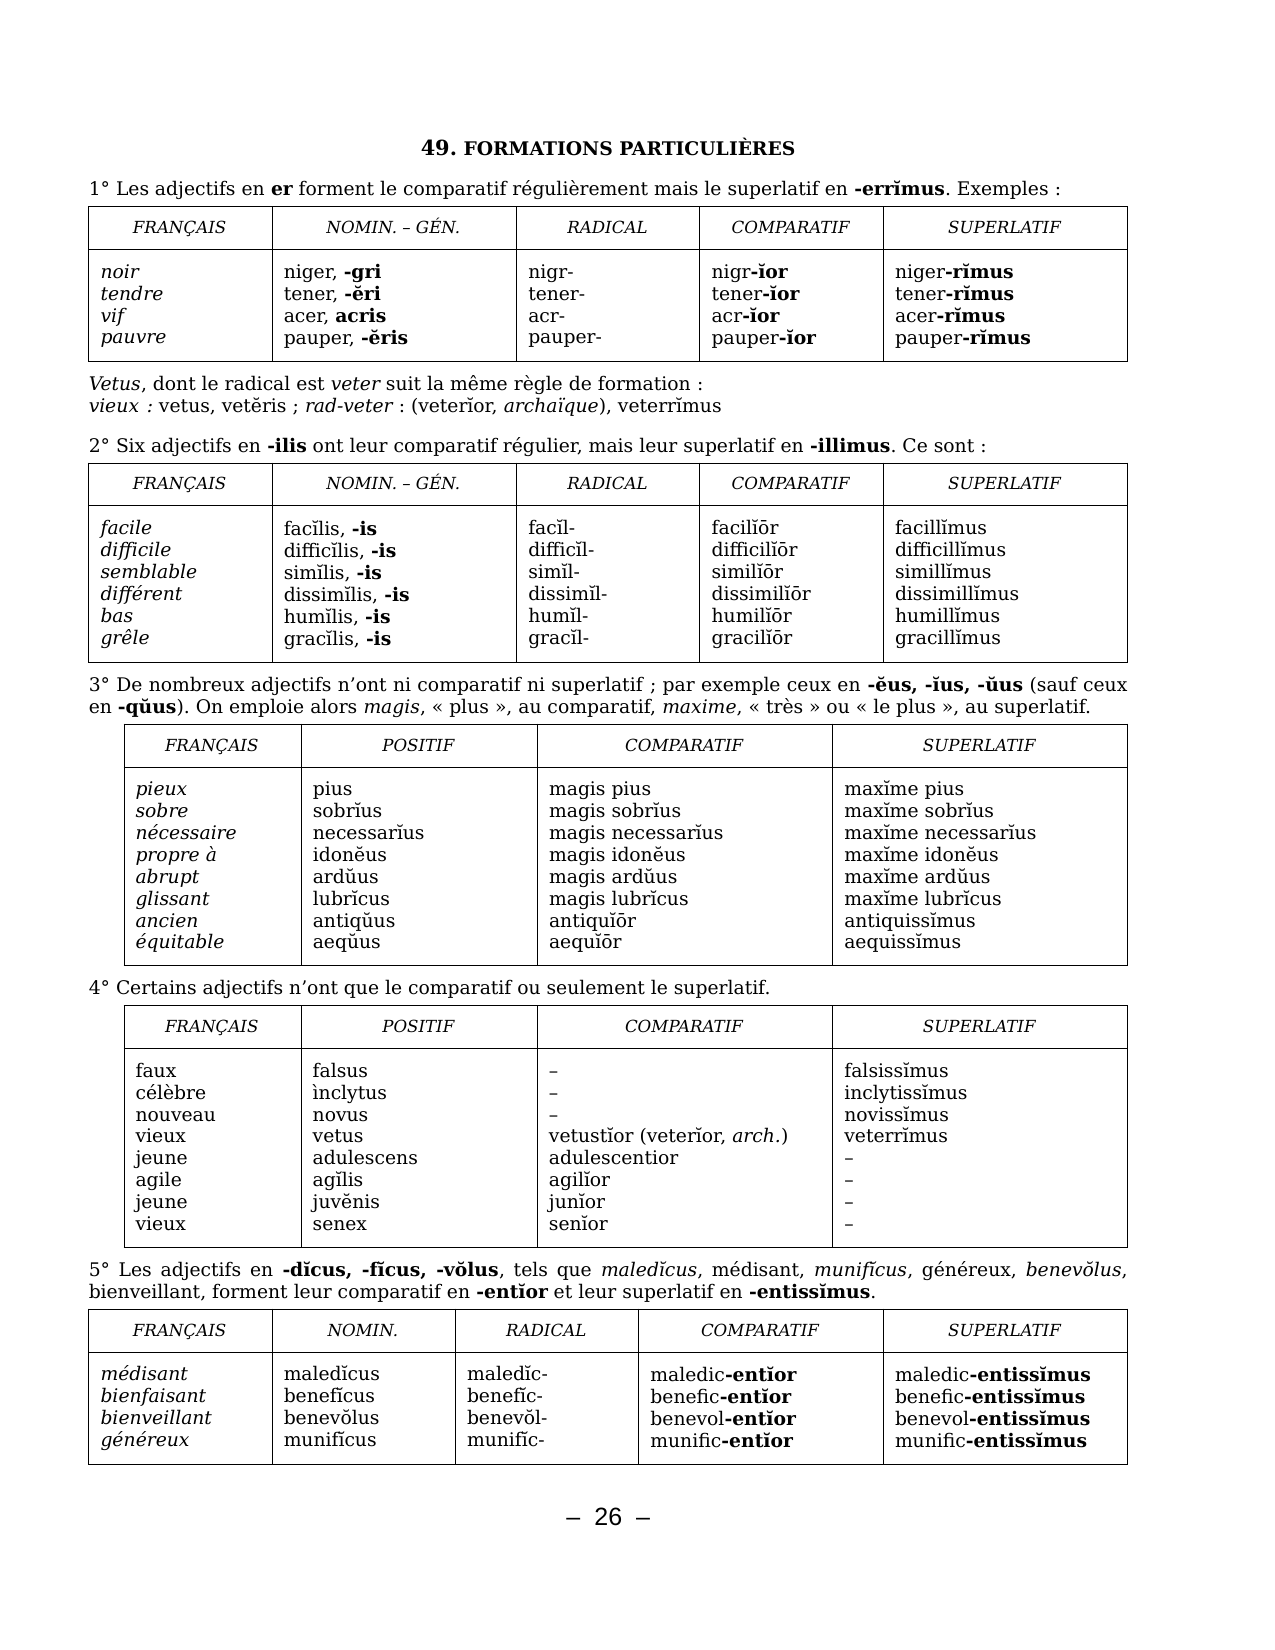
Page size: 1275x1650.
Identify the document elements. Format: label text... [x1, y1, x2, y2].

table_header FRANÇAIS [89, 1310, 272, 1352]
table_header RADICAL [517, 464, 699, 505]
text 49. FORMATIONS PARTICULIÈRES [88, 136, 1127, 160]
text 2° Six adjectifs en -ilis ont leur comparatif régulier, mais leur superlatif en -illimus. Ce sont : [88, 434, 1127, 456]
table_header SUPERLATIF [884, 464, 1127, 505]
table_header RADICAL [456, 1310, 638, 1352]
table_header NOMIN. [273, 1310, 455, 1352]
table_header NOMIN. – GÉN. [273, 464, 516, 505]
table_header RADICAL [517, 207, 699, 249]
table_cell niger-rĭmus tener-rĭmus acer-rĭmus pauper-rĭmus [884, 250, 1127, 361]
text 1° Les adjectifs en er forment le comparatif régulièrement mais le superlatif en -errĭmus. Exemples : [88, 178, 1127, 200]
table_header COMPARATIF [700, 464, 883, 505]
table_cell maledic-entissĭmus benefic-entissĭmus benevol-entissĭmus munific-entissĭmus [884, 1353, 1127, 1463]
table_header COMPARATIF [538, 725, 832, 767]
table_cell facĭlis, -is difficĭlis, -is simĭlis, -is dissimĭlis, -is humĭlis, -is gracĭlis, -is [273, 506, 516, 662]
table_header POSITIF [302, 1006, 537, 1048]
table_cell facillĭmus difficillĭmus simillĭmus dissimillĭmus humillĭmus gracillĭmus [884, 506, 1127, 662]
text 5° Les adjectifs en -dĭcus, -fĭcus, -vŏlus, tels que maledĭcus, médisant, munifĭcus, généreux, benevŏlus, bienveillant, forment leur comparatif en -entĭor et leur superlatif en -entissĭmus. [88, 1258, 1127, 1303]
table_header FRANÇAIS [125, 1006, 301, 1048]
table_header FRANÇAIS [125, 725, 301, 767]
table_cell – – – vetustĭor (veterĭor, arch.) adulescentior agilĭor junĭor senĭor [538, 1049, 832, 1247]
table_cell falsissĭmus inclytissĭmus novissĭmus veterrĭmus – – – – [833, 1049, 1127, 1247]
table_cell maxĭme pius maxĭme sobrĭus maxĭme necessarĭus maxĭme idonĕus maxĭme ardŭus maxĭme lubrĭcus antiquissĭmus aequissĭmus [833, 768, 1127, 965]
table_cell noir tendre vif pauvre [89, 250, 272, 361]
table_cell magis pius magis sobrĭus magis necessarĭus magis idonĕus magis ardŭus magis lubrĭcus antiquĭōr aequĭōr [538, 768, 832, 965]
table_header SUPERLATIF [833, 725, 1127, 767]
table_header SUPERLATIF [884, 1310, 1127, 1352]
table_header FRANÇAIS [89, 464, 272, 505]
table_cell maledic-entĭor benefic-entĭor benevol-entĭor munific-entĭor [639, 1353, 883, 1463]
text 4° Certains adjectifs n’ont que le comparatif ou seulement le superlatif. [88, 977, 1127, 999]
table_cell facĭl- difficĭl- simĭl- dissimĭl- humĭl- gracĭl- [517, 506, 699, 662]
table_cell niger, -gri tener, -ĕri acer, acris pauper, -ĕris [273, 250, 516, 361]
table_header COMPARATIF [639, 1310, 883, 1352]
text Vetus, dont le radical est veter suit la même règle de formation : vieux : vetus, vetĕris ; rad-veter : (veterĭor, archaïque), veterrĭmus [88, 373, 1127, 417]
table_cell maledĭcus benefĭcus benevŏlus munifĭcus [273, 1353, 455, 1463]
table_header SUPERLATIF [833, 1006, 1127, 1048]
table_cell médisant bienfaisant bienveillant généreux [89, 1353, 272, 1463]
table_header FRANÇAIS [89, 207, 272, 249]
table_cell falsus ìnclytus novus vetus adulescens agĭlis juvĕnis senex [302, 1049, 537, 1247]
table_header NOMIN. – GÉN. [273, 207, 516, 249]
table_header SUPERLATIF [884, 207, 1127, 249]
table_cell pieux sobre nécessaire propre à abrupt glissant ancien équitable [125, 768, 301, 965]
table_header POSITIF [302, 725, 537, 767]
table_cell facile difficile semblable différent bas grêle [89, 506, 272, 662]
table_cell maledĭc- benefĭc- benevŏl- munifĭc- [456, 1353, 638, 1463]
table_header COMPARATIF [538, 1006, 832, 1048]
table_header COMPARATIF [700, 207, 883, 249]
table_cell nigr-ĭor tener-ĭor acr-ĭor pauper-ĭor [700, 250, 883, 361]
table_cell nigr- tener- acr- pauper- [517, 250, 699, 361]
table_cell faux célèbre nouveau vieux jeune agile jeune vieux [125, 1049, 301, 1247]
text 3° De nombreux adjectifs n’ont ni comparatif ni superlatif ; par exemple ceux en -ĕus, -ĭus, -ŭus (sauf ceux en -qŭus). On emploie alors magis, « plus », au comparatif, maxime, « très » ou « le plus », au superlatif. [88, 673, 1127, 718]
table_cell pius sobrĭus necessarĭus idonĕus ardŭus lubrĭcus antiqŭus aeqŭus [302, 768, 537, 965]
table_cell facilĭōr difficilĭōr similĭōr dissimilĭōr humilĭōr gracilĭōr [700, 506, 883, 662]
